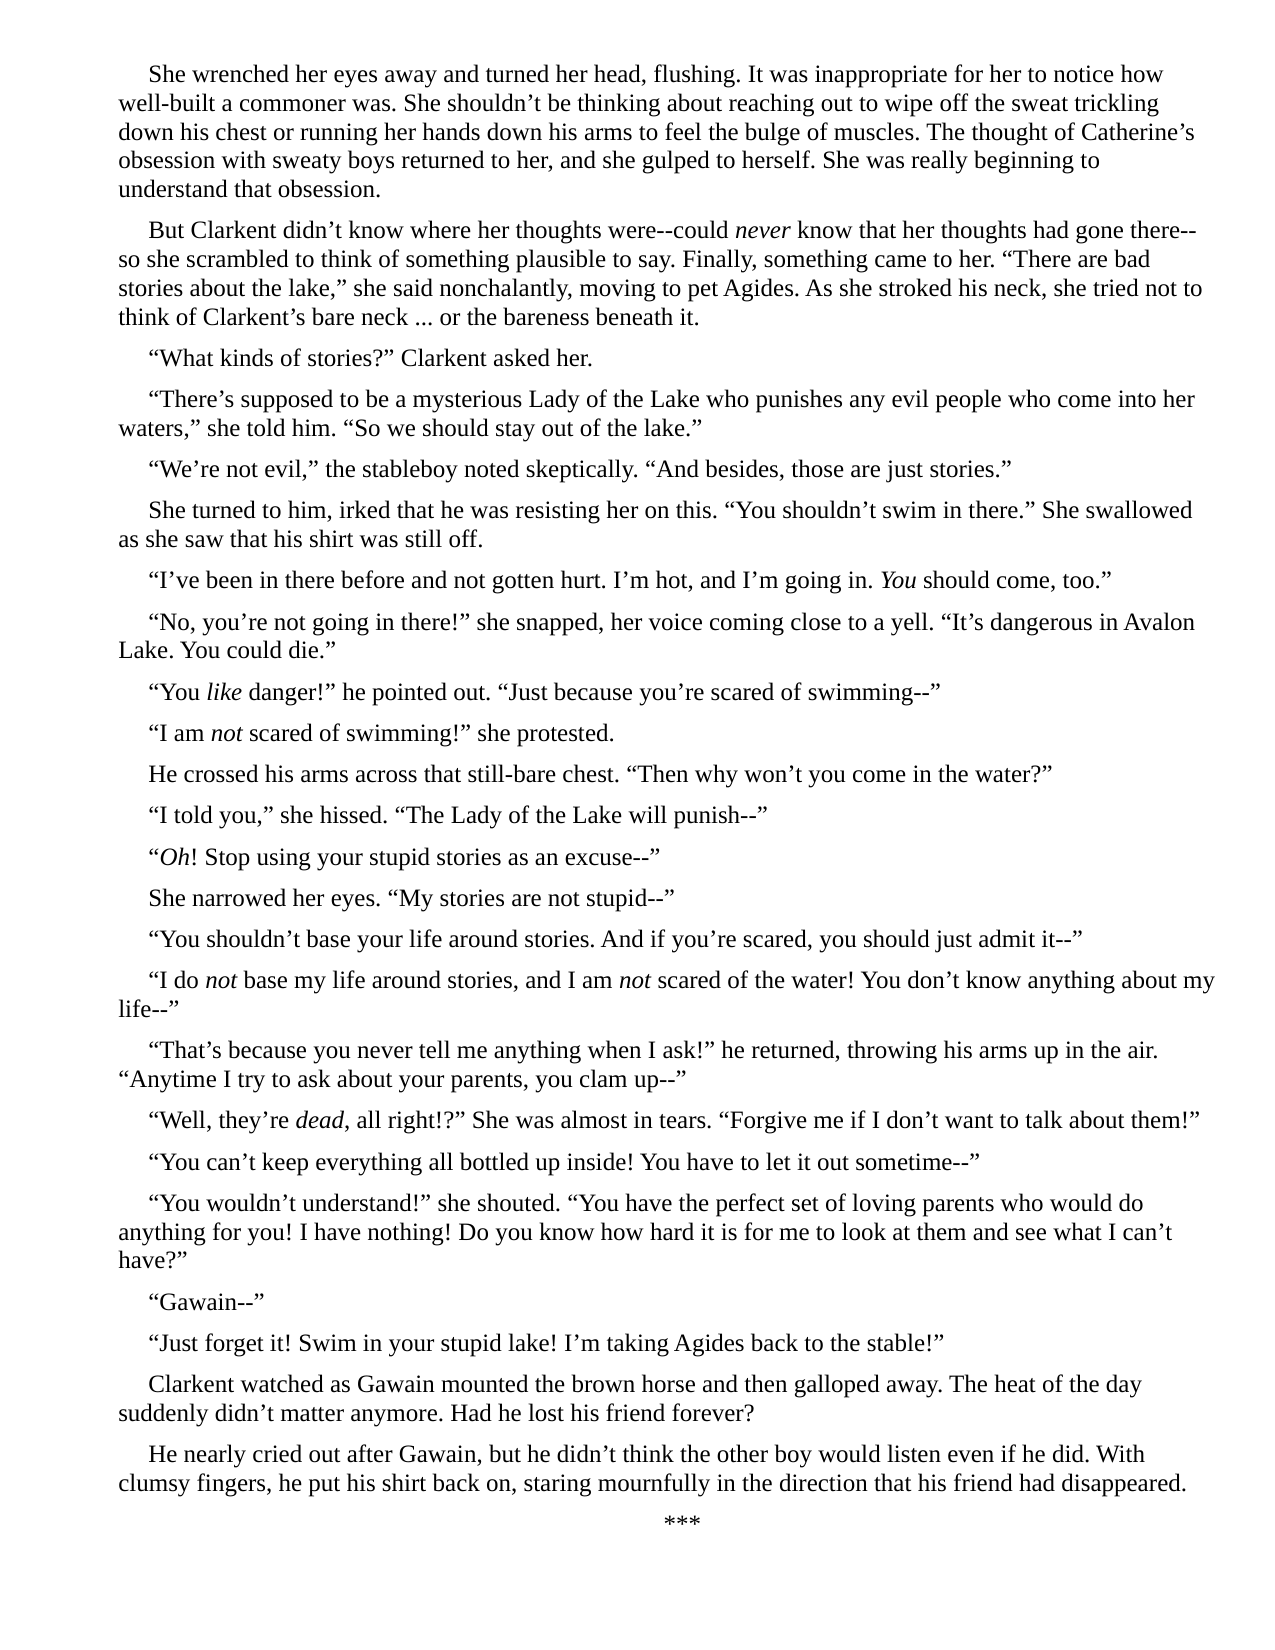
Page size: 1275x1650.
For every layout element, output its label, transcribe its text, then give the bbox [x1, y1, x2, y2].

text “Well, they’re dead, all right!?” She was almost in tears. “Forgive me if I don’t want to talk about them!” [118, 1105, 1216, 1134]
text “You like danger!” he pointed out. “Just because you’re scared of swimming--” [118, 677, 1216, 705]
text “Gawain--” [118, 1287, 1216, 1315]
text “You can’t keep everything all bottled up inside! You have to let it out sometime--” [118, 1147, 1216, 1175]
text “What kinds of stories?” Clarkent asked her. [118, 343, 1216, 372]
text “I told you,” she hissed. “The Lady of the Lake will punish--” [118, 800, 1216, 829]
text “Just forget it! Swim in your stupid lake! I’m taking Agides back to the stable!” [118, 1328, 1216, 1357]
text She wrenched her eyes away and turned her head, flushing. It was inappropriate for her to notice how well-built a commoner was. She shouldn’t be thinking about reaching out to wipe off the sweat trickling down his chest or running her hands down his arms to feel the bulge of muscles. The thought of Catherine’s obsession with sweaty boys returned to her, and she gulped to herself. She was really beginning to understand that obsession. [118, 59, 1216, 203]
text *** [118, 1509, 1216, 1538]
text “No, you’re not going in there!” she snapped, her voice coming close to a yell. “It’s dangerous in Avalon Lake. You could die.” [118, 607, 1216, 664]
text “Oh! Stop using your stupid stories as an excuse--” [118, 842, 1216, 870]
text “I do not base my life around stories, and I am not scared of the water! You don’t know anything about my life--” [118, 965, 1216, 1023]
text “There’s supposed to be a mysterious Lady of the Lake who punishes any evil people who come into her waters,” she told him. “So we should stay out of the lake.” [118, 384, 1216, 442]
text “We’re not evil,” the stableboy noted skeptically. “And besides, those are just stories.” [118, 454, 1216, 483]
text Clarkent watched as Gawain mounted the brown horse and then galloped away. The heat of the day suddenly didn’t matter anymore. Had he lost his friend forever? [118, 1369, 1216, 1427]
text But Clarkent didn’t know where her thoughts were--could never know that her thoughts had gone there--so she scrambled to think of something plausible to say. Finally, something came to her. “There are bad stories about the lake,” she said nonchalantly, moving to pet Agides. As she stroked his neck, she tried not to think of Clarkent’s bare neck ... or the bareness beneath it. [118, 215, 1216, 330]
text “You shouldn’t base your life around stories. And if you’re scared, you should just admit it--” [118, 924, 1216, 953]
text He nearly cried out after Gawain, but he didn’t think the other boy would listen even if he did. With clumsy fingers, he put his shirt back on, staring mournfully in the direction that his friend had disappeared. [118, 1439, 1216, 1497]
text “That’s because you never tell me anything when I ask!” he returned, throwing his arms up in the air. “Anytime I try to ask about your parents, you clam up--” [118, 1035, 1216, 1093]
text “I am not scared of swimming!” she protested. [118, 718, 1216, 747]
text She narrowed her eyes. “My stories are not stupid--” [118, 883, 1216, 912]
text “You wouldn’t understand!” she shouted. “You have the perfect set of loving parents who would do anything for you! I have nothing! Do you know how hard it is for me to look at them and see what I can’t have?” [118, 1188, 1216, 1274]
text “I’ve been in there before and not gotten hurt. I’m hot, and I’m going in. You should come, too.” [118, 565, 1216, 594]
text She turned to him, irked that he was resisting her on this. “You shouldn’t swim in there.” She swallowed as she saw that his shirt was still off. [118, 495, 1216, 553]
text He crossed his arms across that still-bare chest. “Then why won’t you come in the water?” [118, 759, 1216, 788]
